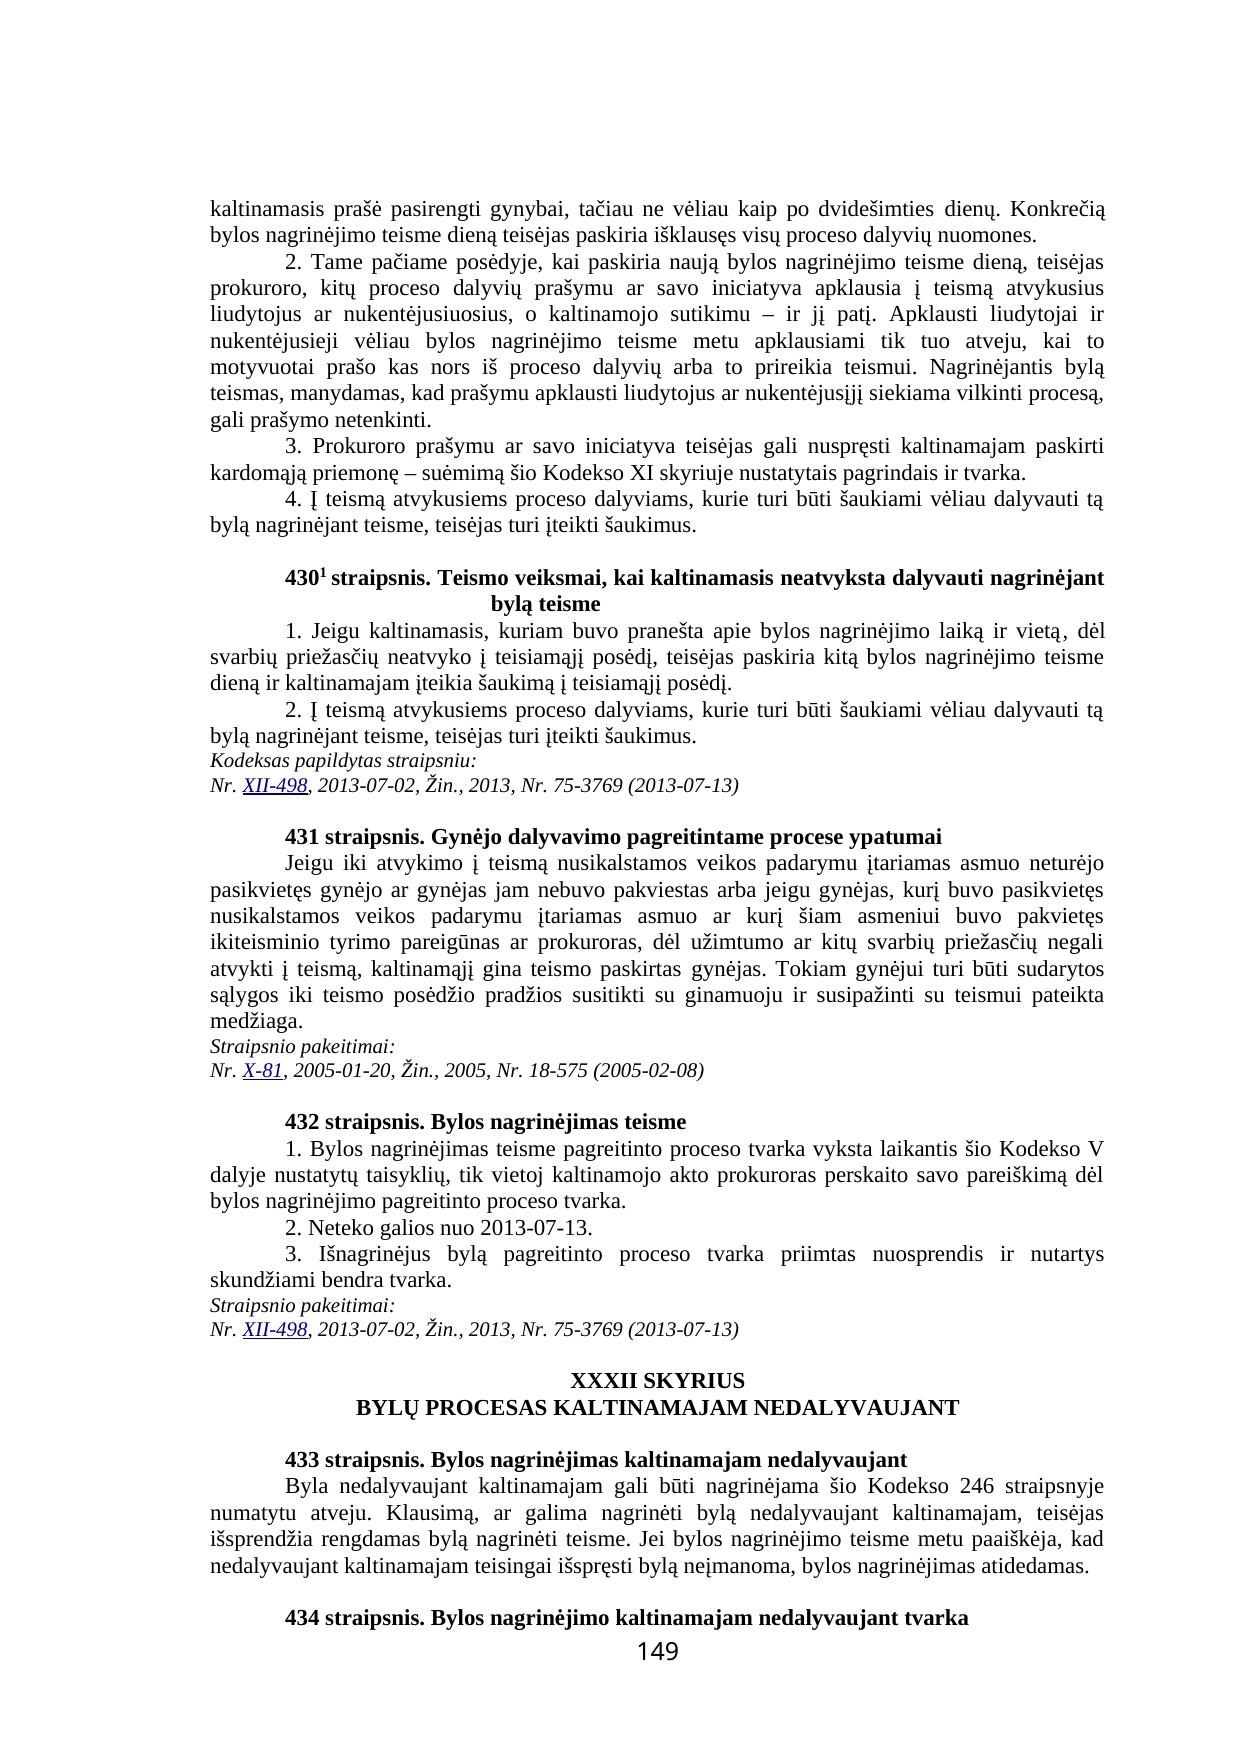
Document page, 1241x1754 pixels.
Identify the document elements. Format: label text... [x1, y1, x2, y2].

text 2. Tame pačiame posėdyje, kai paskiria naują bylos nagrinėjimo teisme dieną, teisėjas prokuroro, kitų proceso dalyvių prašymu ar savo iniciatyva apklausia į teismą atvykusius liudytojus ar nukentėjusiuosius, o kaltinamojo sutikimu – ir jį patį. Apklausti liudytojai ir nukentėjusieji vėliau bylos nagrinėjimo teisme metu apklausiami tik tuo atveju, kai to motyvuotai prašo kas nors iš proceso dalyvių arba to prireikia teismui. Nagrinėjantis bylą teismas, manydamas, kad prašymu apklausti liudytojus ar nukentėjusįjį siekiama vilkinti procesą, gali prašymo netenkinti. [210, 248, 1106, 432]
text Bylų procesas kaltinamajam nedalyvaujant [210, 1393, 1106, 1420]
text 3. Išnagrinėjus bylą pagreitinto proceso tvarka priimtas nuosprendis ir nutartys skundžiami bendra tvarka. [210, 1240, 1106, 1293]
text Nr. XII-498, 2013-07-02, Žin., 2013, Nr. 75-3769 (2013-07-13) [210, 772, 1106, 797]
text Nr. XII-498, 2013-07-02, Žin., 2013, Nr. 75-3769 (2013-07-13) [210, 1317, 1106, 1341]
text 431 straipsnis. Gynėjo dalyvavimo pagreitintame procese ypatumai [210, 823, 1106, 849]
text 4301 straipsnis. Teismo veiksmai, kai kaltinamasis neatvyksta dalyvauti nagrinėjant bylą teisme [285, 564, 1106, 617]
text kaltinamasis prašė pasirengti gynybai, tačiau ne vėliau kaip po dvidešimties dienų. Konkrečią bylos nagrinėjimo teisme dieną teisėjas paskiria išklausęs visų proceso dalyvių nuomones. [210, 195, 1106, 248]
text 2. Į teismą atvykusiems proceso dalyviams, kurie turi būti šaukiami vėliau dalyvauti tą bylą nagrinėjant teisme, teisėjas turi įteikti šaukimus. [210, 696, 1106, 748]
text Nr. X-81, 2005-01-20, Žin., 2005, Nr. 18-575 (2005-02-08) [210, 1058, 1106, 1082]
text 4. Į teismą atvykusiems proceso dalyviams, kurie turi būti šaukiami vėliau dalyvauti tą bylą nagrinėjant teisme, teisėjas turi įteikti šaukimus. [210, 485, 1106, 538]
text 1. Bylos nagrinėjimas teisme pagreitinto proceso tvarka vyksta laikantis šio Kodekso V dalyje nustatytų taisyklių, tik vietoj kaltinamojo akto prokuroras perskaito savo pareiškimą dėl bylos nagrinėjimo pagreitinto proceso tvarka. [210, 1134, 1106, 1214]
text Jeigu iki atvykimo į teismą nusikalstamos veikos padarymu įtariamas asmuo neturėjo pasikvietęs gynėjo ar gynėjas jam nebuvo pakviestas arba jeigu gynėjas, kurį buvo pasikvietęs nusikalstamos veikos padarymu įtariamas asmuo ar kurį šiam asmeniui buvo pakvietęs ikiteisminio tyrimo pareigūnas ar prokuroras, dėl užimtumo ar kitų svarbių priežasčių negali atvykti į teismą, kaltinamąjį gina teismo paskirtas gynėjas. Tokiam gynėjui turi būti sudarytos sąlygos iki teismo posėdžio pradžios susitikti su ginamuoju ir susipažinti su teismui pateikta medžiaga. [210, 849, 1106, 1034]
text 432 straipsnis. Bylos nagrinėjimas teisme [210, 1108, 1106, 1134]
text 2. Neteko galios nuo 2013-07-13. [210, 1214, 1106, 1240]
text Kodeksas papildytas straipsniu: [210, 748, 1106, 772]
text Straipsnio pakeitimai: [210, 1034, 1106, 1058]
text 1. Jeigu kaltinamasis, kuriam buvo pranešta apie bylos nagrinėjimo laiką ir vietą, dėl svarbių priežasčių neatvyko į teisiamąjį posėdį, teisėjas paskiria kitą bylos nagrinėjimo teisme dieną ir kaltinamajam įteikia šaukimą į teisiamąjį posėdį. [210, 617, 1106, 696]
text 433 straipsnis. Bylos nagrinėjimas kaltinamajam nedalyvaujant [210, 1446, 1106, 1473]
text Byla nedalyvaujant kaltinamajam gali būti nagrinėjama šio Kodekso 246 straipsnyje numatytu atveju. Klausimą, ar galima nagrinėti bylą nedalyvaujant kaltinamajam, teisėjas išsprendžia rengdamas bylą nagrinėti teisme. Jei bylos nagrinėjimo teisme metu paaiškėja, kad nedalyvaujant kaltinamajam teisingai išspręsti bylą neįmanoma, bylos nagrinėjimas atidedamas. [210, 1473, 1106, 1578]
subtitle XXXII skyrius [210, 1367, 1106, 1393]
text 3. Prokuroro prašymu ar savo iniciatyva teisėjas gali nuspręsti kaltinamajam paskirti kardomąją priemonę – suėmimą šio Kodekso XI skyriuje nustatytais pagrindais ir tvarka. [210, 432, 1106, 485]
text Straipsnio pakeitimai: [210, 1293, 1106, 1317]
text 434 straipsnis. Bylos nagrinėjimo kaltinamajam nedalyvaujant tvarka [210, 1604, 1106, 1631]
